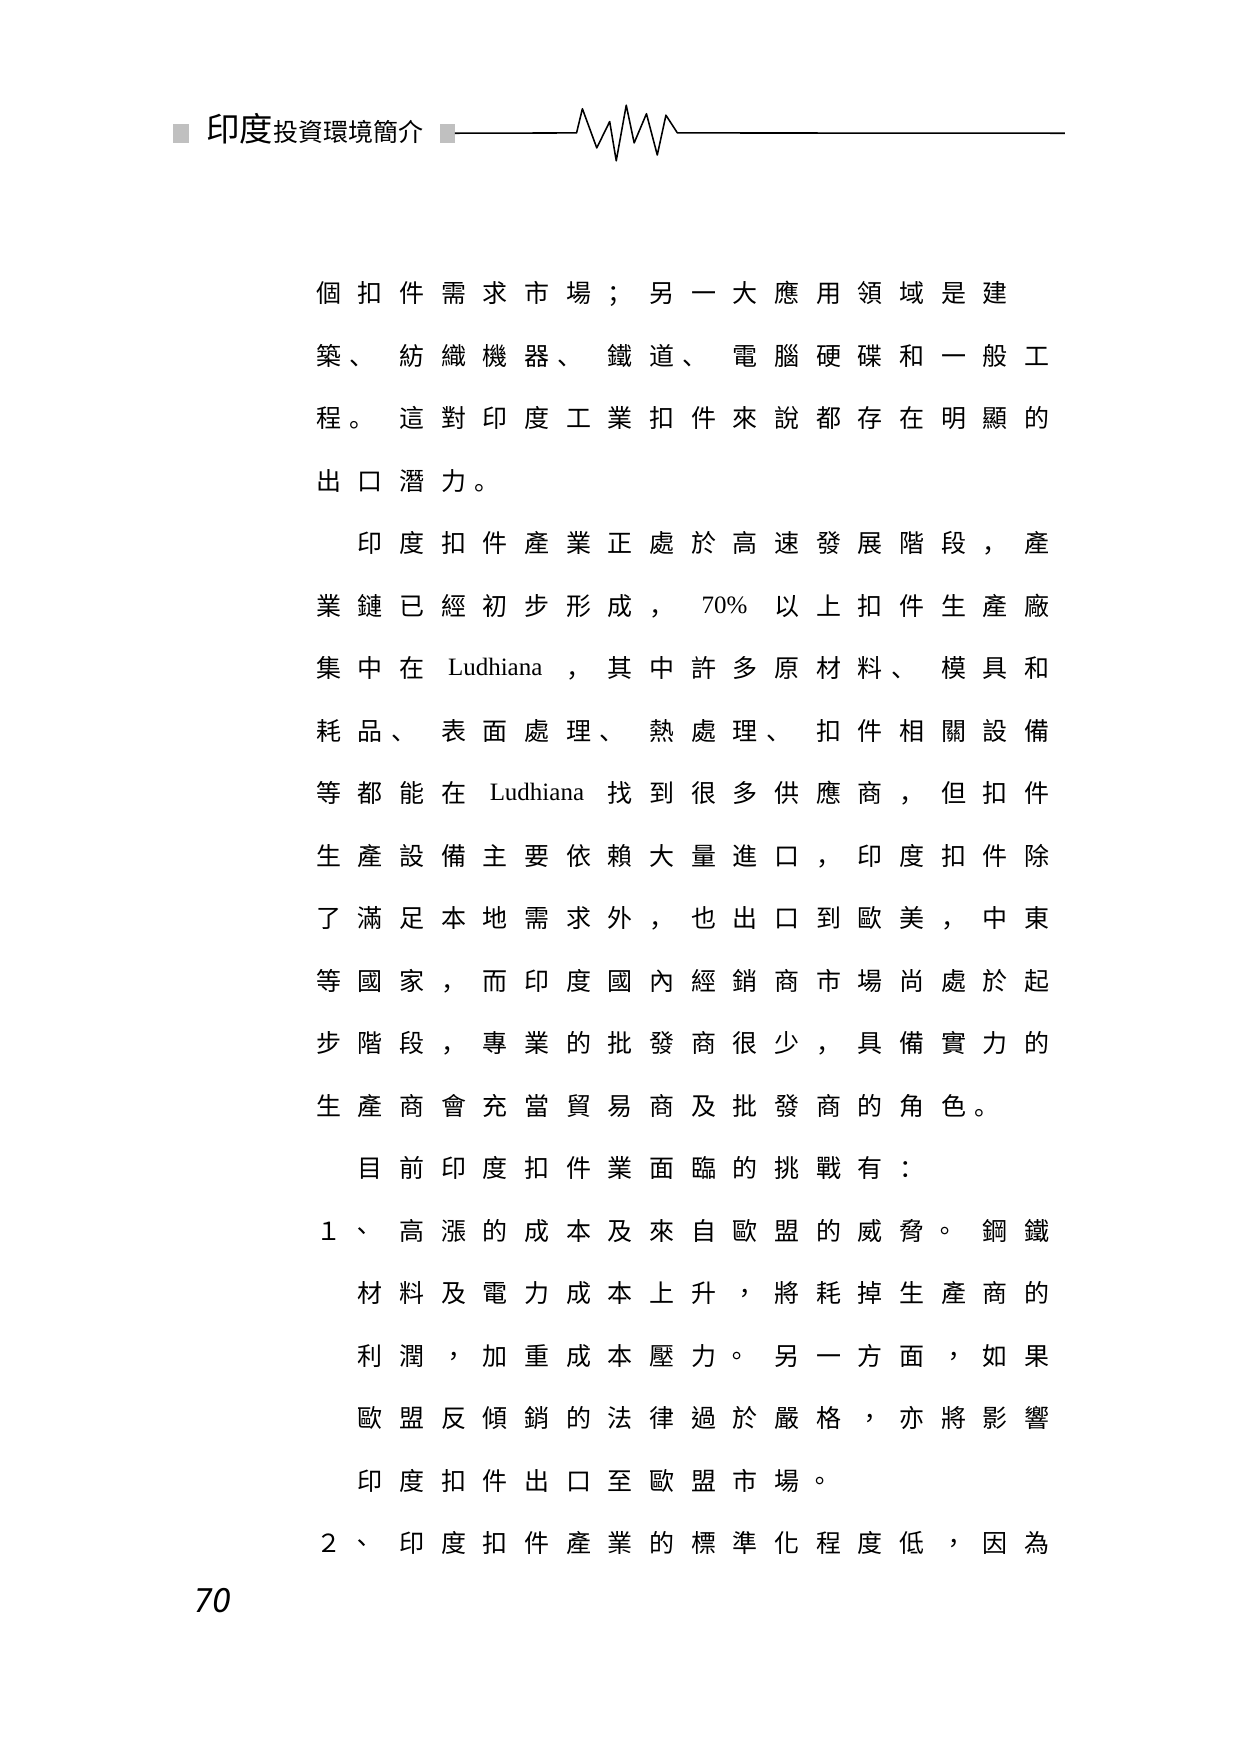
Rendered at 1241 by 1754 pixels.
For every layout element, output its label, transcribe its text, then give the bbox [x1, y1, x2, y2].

text 個扣件需求市場；另一大應用領域是建築、紡織機器、鐵道、電腦硬碟和一般工程。這對印度工業扣件來說都存在明顯的出口潛力。 [281, 250, 1058, 500]
text 印度扣件產業正處於高速發展階段，產業鏈已經初步形成，70%以上扣件生產廠集中在Ludhiana，其中許多原材料、模具和耗品、表面處理、熱處理、扣件相關設備等都能在Ludhiana找到很多供應商，但扣件生產設備主要依賴大量進口，印度扣件除了滿足本地需求外，也出口到歐美，中東等國家，而印度國內經銷商市場尚處於起步階段，專業的批發商很少，具備實力的生產商會充當貿易商及批發商的角色。 [281, 500, 1058, 1125]
text ２、印度扣件產業的標準化程度低，因為 [281, 1500, 1058, 1563]
text １、高漲的成本及來自歐盟的威脅。鋼鐵材料及電力成本上升，將耗掉生產商的利潤，加重成本壓力。另一方面，如果歐盟反傾銷的法律過於嚴格，亦將影響印度扣件出口至歐盟市場。 [281, 1188, 1058, 1500]
text 目前印度扣件業面臨的挑戰有： [281, 1125, 1058, 1188]
